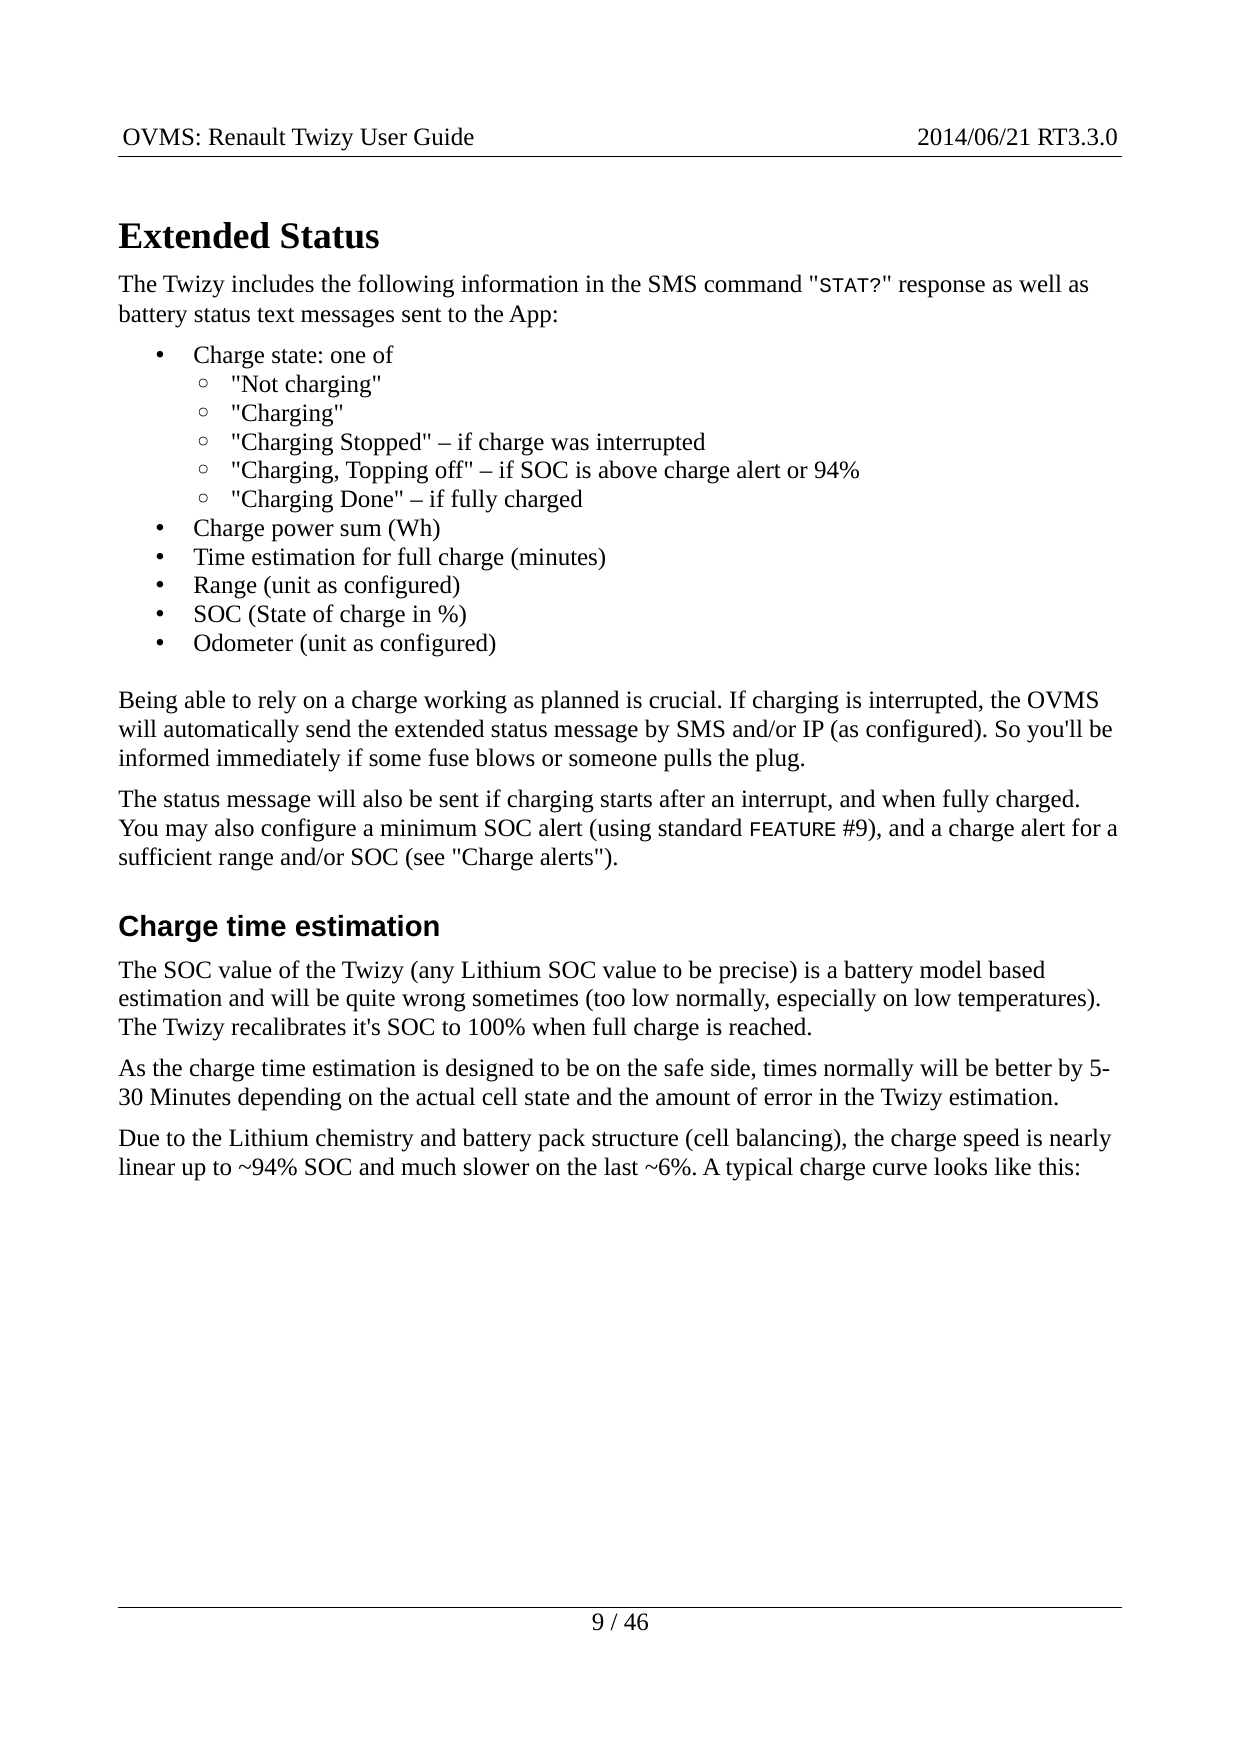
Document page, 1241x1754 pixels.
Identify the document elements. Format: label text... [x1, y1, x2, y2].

list "Not charging" [193, 369, 1122, 398]
list SOC (State of charge in %) [156, 599, 1122, 628]
list "Charging Stopped" – if charge was interrupted [193, 427, 1122, 455]
list "Charging, Topping off" – if SOC is above charge alert or 94% [193, 455, 1122, 484]
list Range (unit as configured) [156, 570, 1122, 599]
list "Charging" [193, 398, 1122, 427]
subtitle Charge time estimation [118, 909, 1122, 942]
text The Twizy includes the following information in the SMS command "STAT?" response as well as battery status text messages sent to the App: [118, 269, 1122, 328]
text As the charge time estimation is designed to be on the safe side, times normally will be better by 5-30 Minutes depending on the actual cell state and the amount of error in the Twizy estimation. [118, 1053, 1122, 1111]
text Due to the Lithium chemistry and battery pack structure (cell balancing), the charge speed is nearly linear up to ~94% SOC and much slower on the last ~6%. A typical charge curve looks like this: [118, 1123, 1122, 1181]
list Odometer (unit as configured) [156, 628, 1122, 657]
text The status message will also be sent if charging starts after an interrupt, and when fully charged. You may also configure a minimum SOC alert (using standard FEATURE #9), and a charge alert for a sufficient range and/or SOC (see "Charge alerts"). [118, 784, 1122, 871]
list Charge state: one of [156, 340, 1122, 369]
text The SOC value of the Twizy (any Lithium SOC value to be precise) is a battery model based estimation and will be quite wrong sometimes (too low normally, especially on low temperatures). The Twizy recalibrates it's SOC to 100% when full charge is reached. [118, 955, 1122, 1041]
list "Charging Done" – if fully charged [193, 484, 1122, 513]
text Being able to rely on a charge working as planned is crucial. If charging is interrupted, the OVMS will automatically send the extended status message by SMS and/or IP (as configured). So you'll be informed immediately if some fuse blows or someone pulls the plug. [118, 685, 1122, 772]
subtitle Extended Status [118, 214, 1122, 257]
list Time estimation for full charge (minutes) [156, 542, 1122, 570]
list Charge power sum (Wh) [156, 513, 1122, 542]
